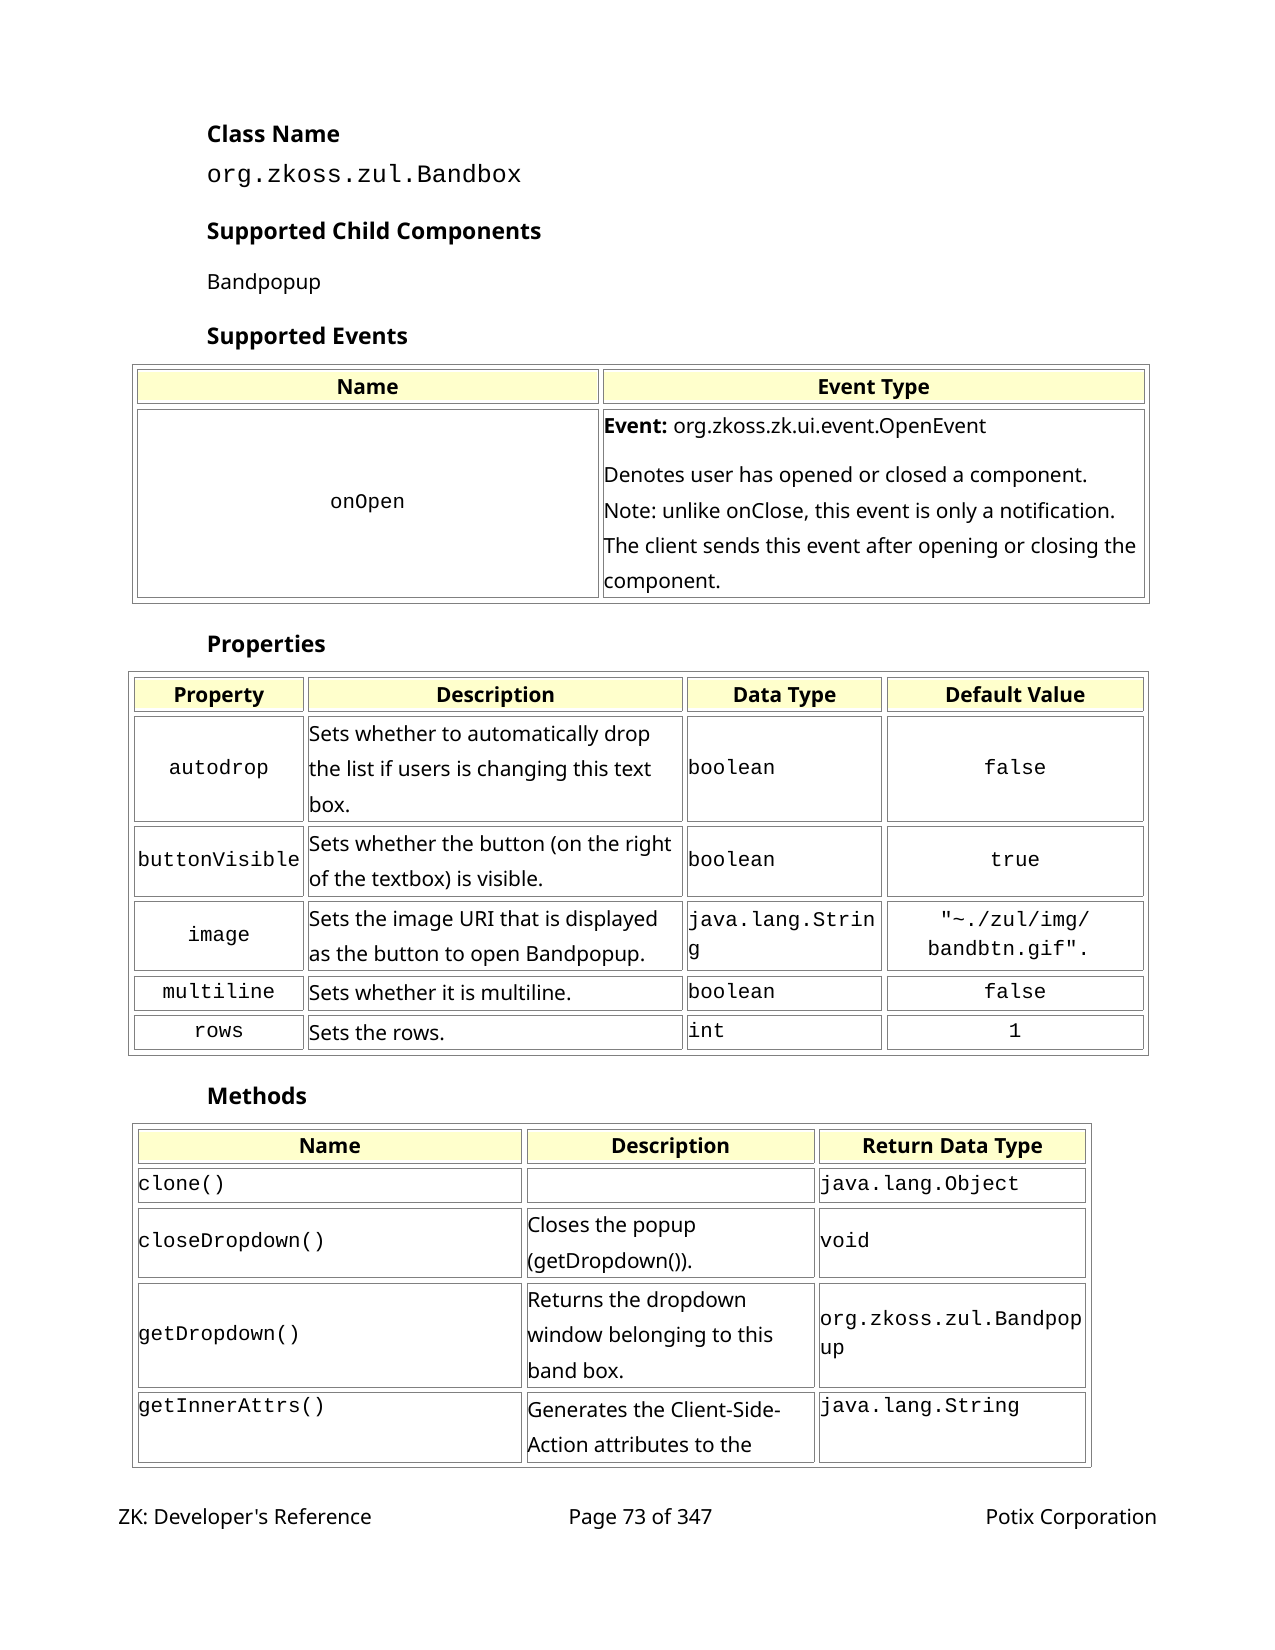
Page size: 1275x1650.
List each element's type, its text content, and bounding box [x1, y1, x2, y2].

table_cell Generates the Client-Side-Action attributes to the [524, 1387, 817, 1462]
table_header Name [135, 1124, 524, 1163]
table_cell closeDropdown() [135, 1202, 524, 1277]
text org.zkoss.zul.Bandbox [207, 162, 1157, 190]
table_cell buttonVisible [131, 821, 306, 896]
table_header Return Data Type [817, 1124, 1088, 1163]
subtitle Supported Child Components [207, 215, 1157, 246]
table_header Event Type [600, 365, 1147, 403]
table_cell false [884, 970, 1146, 1010]
subtitle Properties [207, 628, 1157, 659]
table_cell Returns the dropdown window belonging to this band box. [524, 1277, 817, 1387]
table_cell false [884, 711, 1146, 821]
table_cell java.lang.Object [817, 1163, 1088, 1202]
table_cell Sets whether it is multiline. [306, 970, 685, 1010]
table_cell [524, 1163, 817, 1202]
table_cell getDropdown() [135, 1277, 524, 1387]
table_cell Sets whether to automatically drop the list if users is changing this text box. [306, 711, 685, 821]
table_cell autodrop [131, 711, 306, 821]
table_cell boolean [685, 711, 884, 821]
table_cell rows [131, 1010, 306, 1049]
table_cell Event: org.zkoss.zk.ui.event.OpenEvent Denotes user has opened or closed a component. Note: unlike onClose, this event is only a notification. The client sends this event after opening or closing the component. [600, 403, 1147, 597]
table_cell java.lang.String [817, 1387, 1088, 1462]
table_cell clone() [135, 1163, 524, 1202]
table_cell Sets whether the button (on the right of the textbox) is visible. [306, 821, 685, 896]
table_cell image [131, 896, 306, 970]
table_cell Closes the popup (getDropdown()). [524, 1202, 817, 1277]
subtitle Class Name [207, 118, 1157, 149]
table_header Description [306, 672, 685, 711]
table_cell boolean [685, 821, 884, 896]
table_cell 1 [884, 1010, 1146, 1049]
table_cell void [817, 1202, 1088, 1277]
table_header Default Value [884, 672, 1146, 711]
table_cell "~./zul/img/bandbtn.gif". [884, 896, 1146, 970]
table_cell Sets the image URI that is displayed as the button to open Bandpopup. [306, 896, 685, 970]
table_cell onOpen [134, 403, 600, 597]
table_header Description [524, 1124, 817, 1163]
table_cell Sets the rows. [306, 1010, 685, 1049]
table_cell [528, 1169, 814, 1202]
table_header Data Type [685, 672, 884, 711]
table_cell true [884, 821, 1146, 896]
table_cell java.lang.String [685, 896, 884, 970]
table_cell boolean [685, 970, 884, 1010]
table_cell int [685, 1010, 884, 1049]
text Bandpopup [207, 267, 1157, 295]
subtitle Methods [207, 1079, 1157, 1111]
table_cell multiline [131, 970, 306, 1010]
subtitle Supported Events [207, 320, 1157, 351]
table_cell getInnerAttrs() [135, 1387, 524, 1462]
table_header Property [131, 672, 306, 711]
table_cell org.zkoss.zul.Bandpopup [817, 1277, 1088, 1387]
table_header Name [134, 365, 600, 403]
